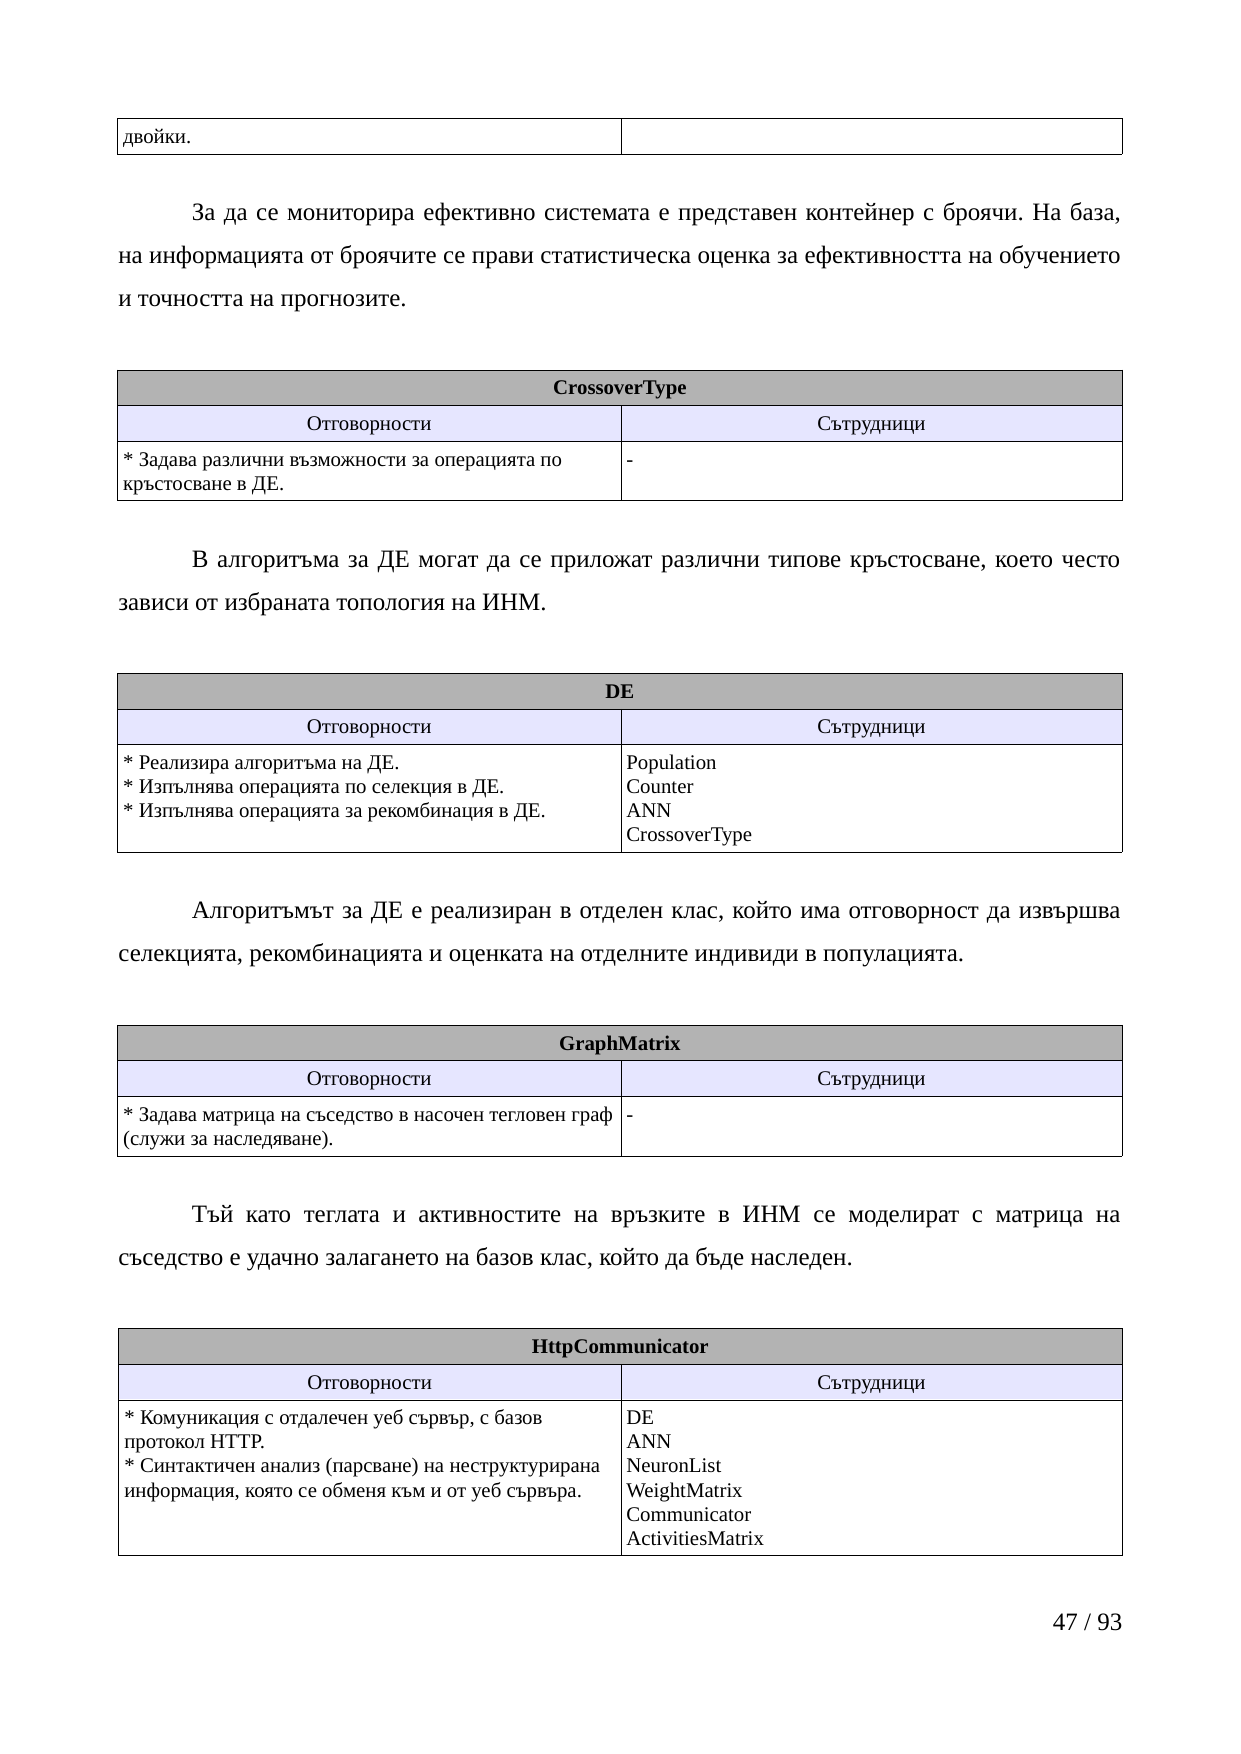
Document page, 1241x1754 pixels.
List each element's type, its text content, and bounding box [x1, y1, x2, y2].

table_cell * Реализира алгоритъма на ДЕ. * Изпълнява операцията по селекция в ДЕ. * Изпълнява операцията за рекомбинация в ДЕ. [118, 745, 621, 852]
table_cell Сътрудници [622, 1061, 1122, 1096]
table_header HttpCommunicator [119, 1329, 1122, 1364]
table_cell Сътрудници [622, 710, 1122, 744]
table_cell Сътрудници [622, 406, 1122, 441]
table_cell - [622, 119, 1122, 154]
text Тъй като теглата и активностите на връзките в ИНМ се моделират с матрица на съседство е удачно залагането на базов клас, който да бъде наследен. [118, 1199, 1122, 1271]
table_header CrossoverType [118, 371, 1122, 405]
text Алгоритъмът за ДЕ е реализиран в отделен клас, който има отговорност да извършва селекцията, рекомбинацията и оценката на отделните индивиди в популацията. [118, 895, 1122, 967]
table_cell * Задава матрица на съседство в насочен тегловен граф (служи за наследяване). [118, 1097, 621, 1156]
table_cell Population Counter ANN CrossoverType [622, 745, 1122, 852]
table_cell * Комуникация с отдалечен уеб сървър, с базов протокол HTTP. * Синтактичен анализ (парсване) на неструктурирана информация, която се обменя към и от уеб сървъра. [119, 1401, 621, 1555]
table_cell * Задава различни възможности за операцията по кръстосване в ДЕ. [118, 442, 621, 500]
text За да се мониторира ефективно системата е представен контейнер с броячи. На база, на информацията от броячите се прави статистическа оценка за ефективността на обучението и точността на прогнозите. [118, 197, 1122, 312]
table_cell Отговорности [119, 1365, 621, 1399]
table_cell Сътрудници [622, 1365, 1122, 1399]
table_cell двойки. [118, 119, 621, 154]
text В алгоритъма за ДЕ могат да се приложат различни типове кръстосване, което често зависи от избраната топология на ИНМ. [118, 544, 1122, 616]
table_cell - [622, 442, 1122, 500]
table_cell Отговорности [118, 1061, 621, 1096]
table_cell - [622, 1097, 1122, 1156]
table_cell DE ANN NeuronList WeightMatrix Communicator ActivitiesMatrix [622, 1401, 1122, 1555]
table_cell Отговорности [118, 710, 621, 744]
table_cell Отговорности [118, 406, 621, 441]
table_header DE [118, 674, 1122, 709]
table_header GraphMatrix [118, 1026, 1122, 1060]
